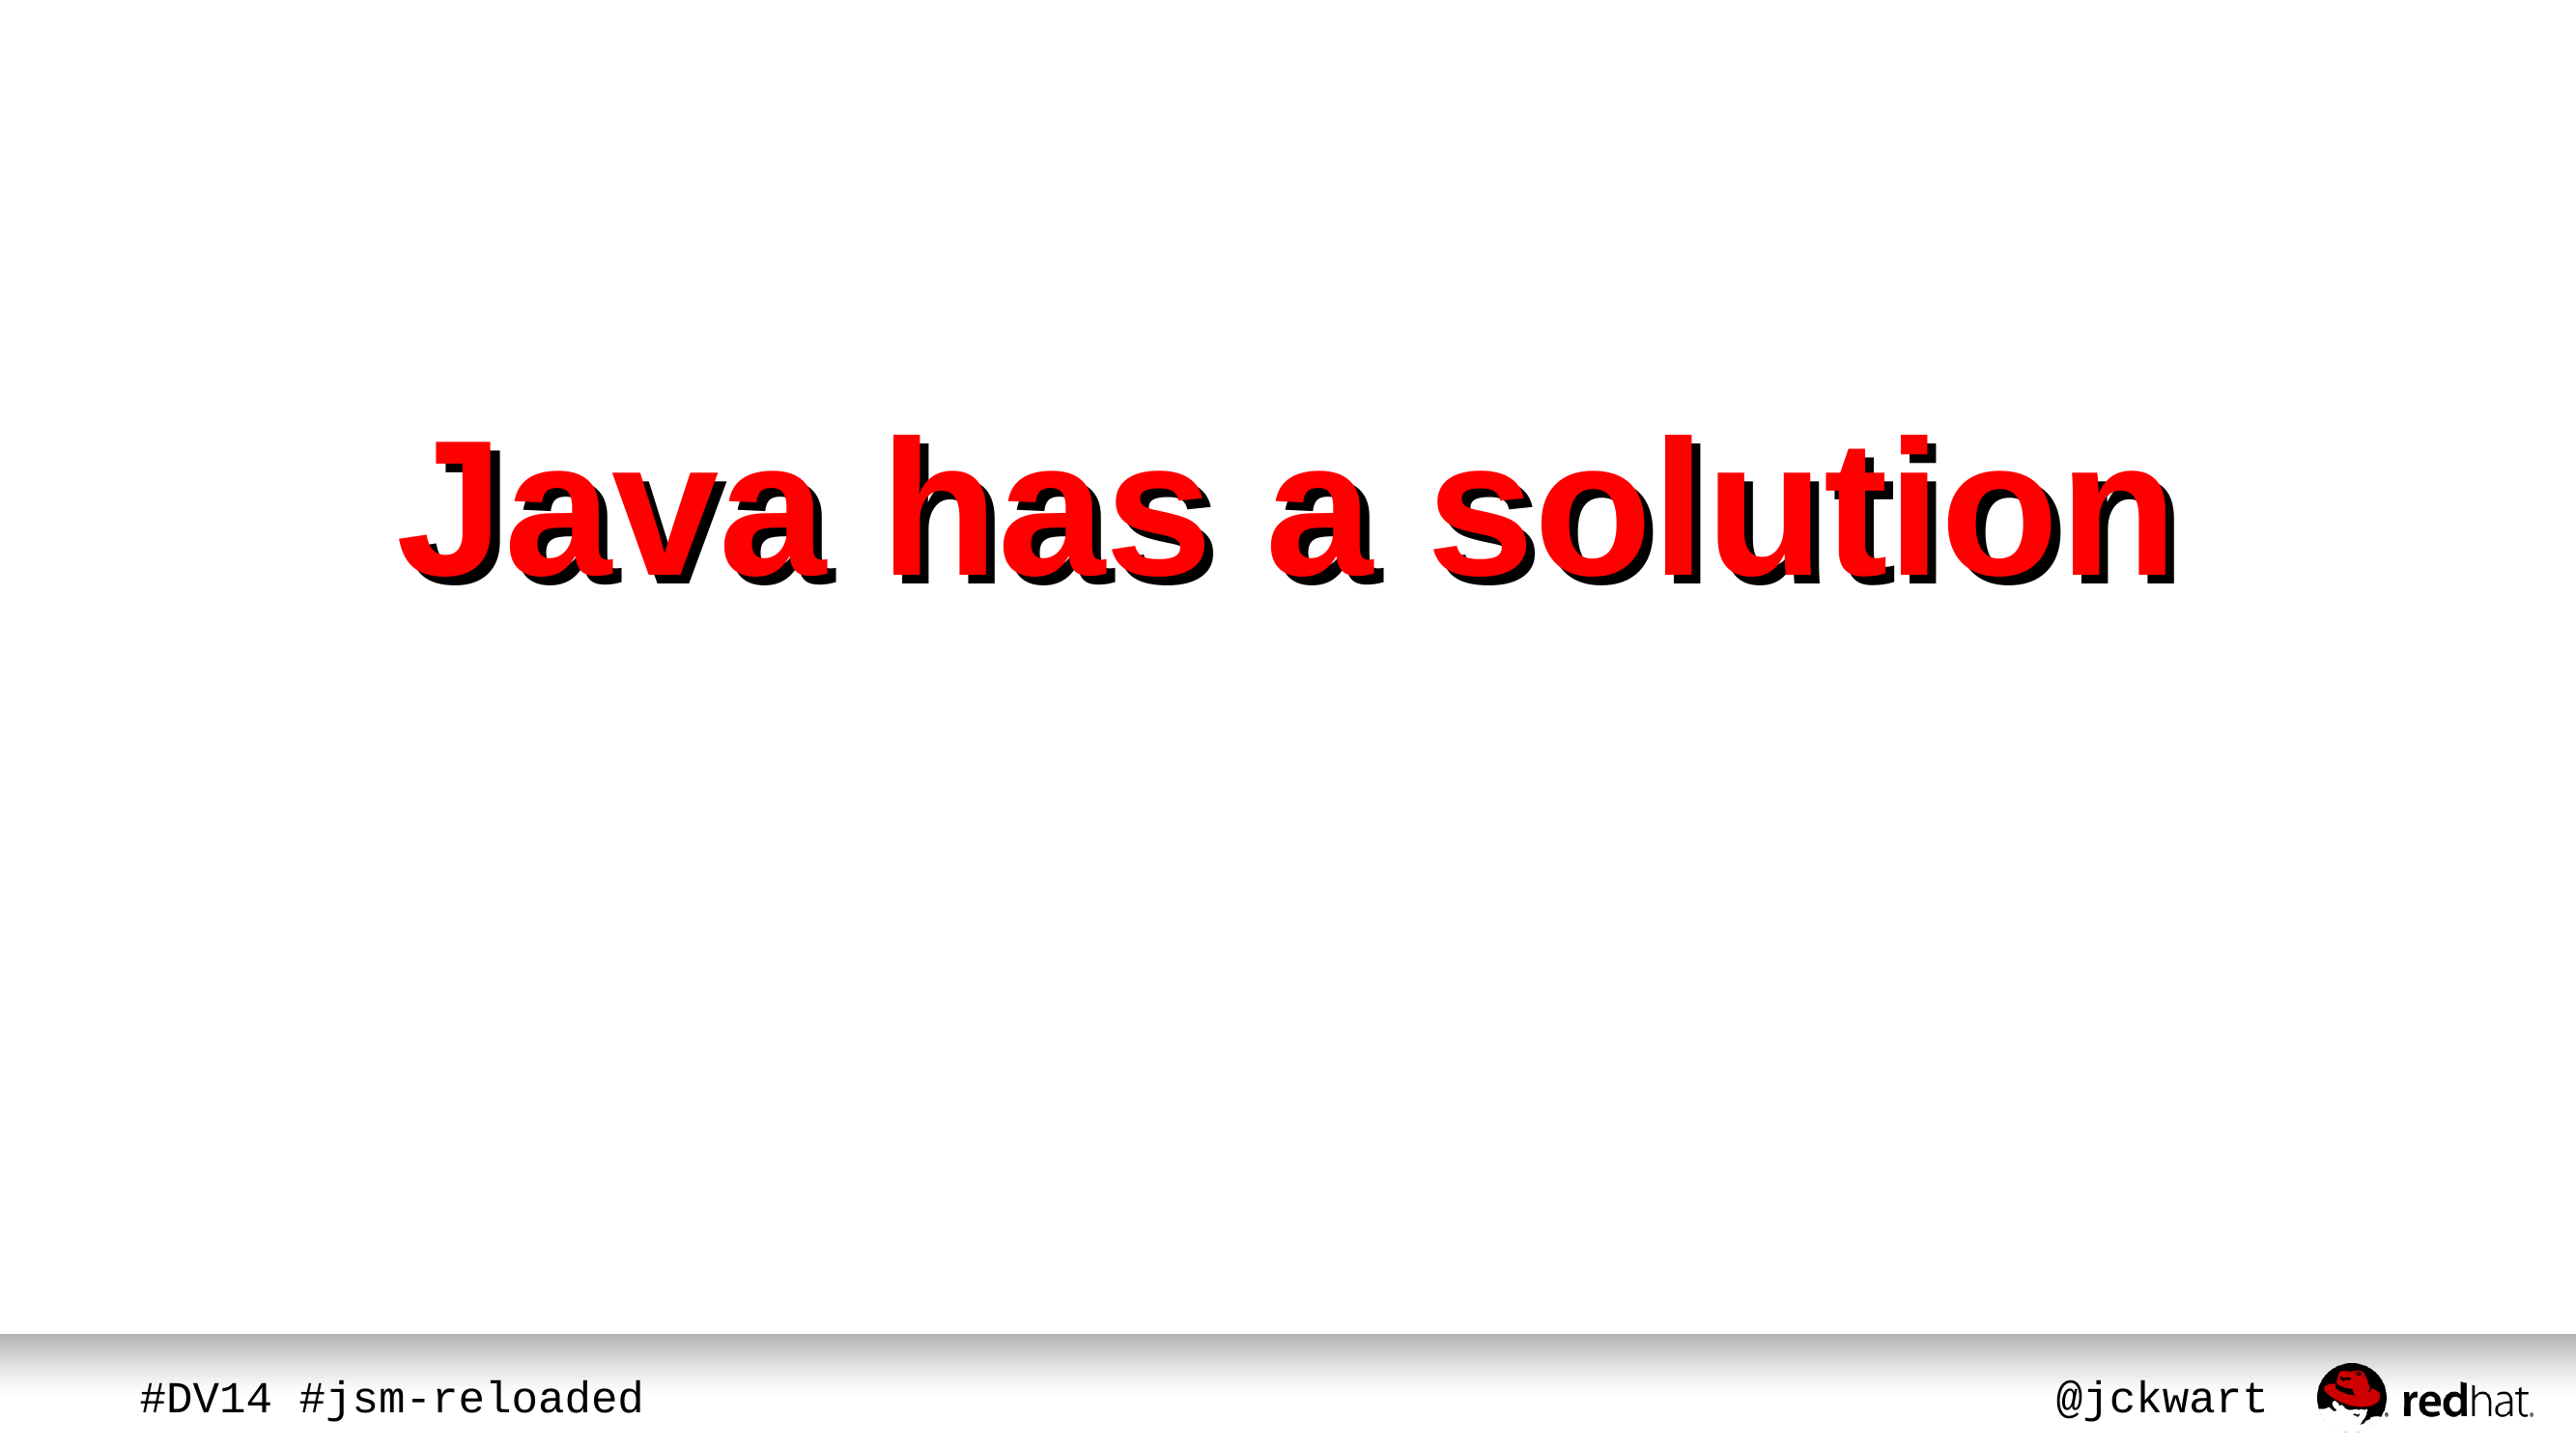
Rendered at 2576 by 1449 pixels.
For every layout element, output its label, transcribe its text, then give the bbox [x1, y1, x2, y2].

text_box Java has a solution [164, 392, 2412, 624]
picture [0, 1334, 2576, 1445]
